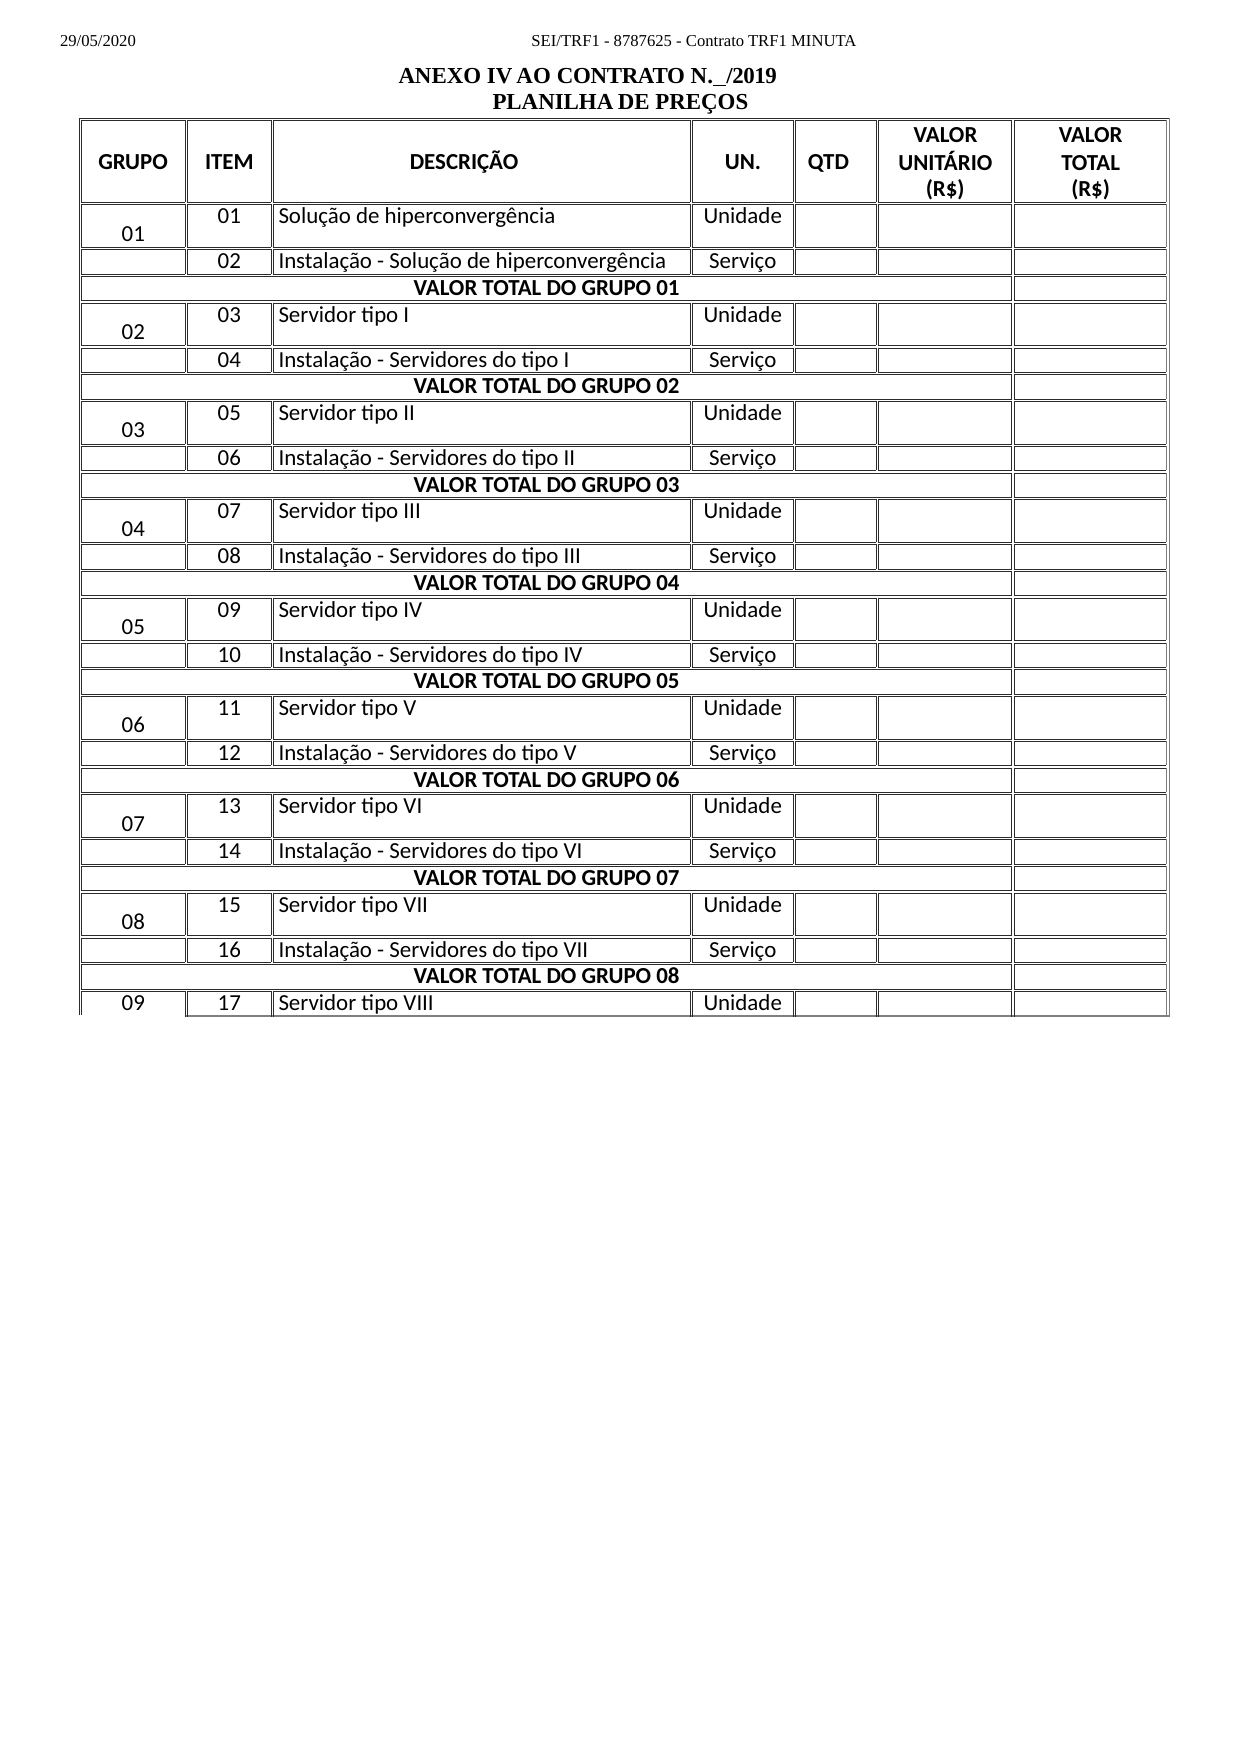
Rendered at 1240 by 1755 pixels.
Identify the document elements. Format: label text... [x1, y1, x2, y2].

table_cell Instalação - Solução de hiperconvergência [274, 250, 690, 273]
table_cell Unidade [693, 304, 793, 345]
table_cell Servidor tipo V [274, 697, 690, 738]
table_cell [1015, 277, 1166, 300]
table_cell [1015, 939, 1166, 962]
table_cell [1015, 670, 1166, 694]
table_cell 08 [82, 894, 185, 935]
table_cell [796, 250, 876, 273]
table_cell [1015, 500, 1166, 542]
table_cell [1015, 867, 1166, 890]
table_cell Serviço [693, 349, 793, 372]
table_header VALOR TOTAL (R$) [1015, 121, 1166, 202]
table_cell [796, 447, 876, 470]
table_cell Servidor tipo VIII [274, 992, 690, 1015]
table_cell 10 [188, 644, 271, 667]
table_cell [796, 992, 876, 1015]
table_cell 05 [188, 402, 271, 443]
table_cell Serviço [693, 742, 793, 765]
table_cell 01 [188, 205, 271, 247]
table_cell Instalação - Servidores do tipo VI [274, 840, 690, 863]
table_cell 03 [188, 304, 271, 345]
table_cell [879, 599, 1011, 640]
table_cell [82, 939, 185, 962]
table_cell [796, 402, 876, 443]
table_cell [1015, 304, 1166, 345]
table_cell VALOR TOTAL DO GRUPO 08 [82, 965, 1011, 989]
table_cell [796, 205, 876, 247]
table_cell [796, 644, 876, 667]
table_cell VALOR TOTAL DO GRUPO 05 [82, 670, 1011, 694]
table_cell [1015, 572, 1166, 595]
table_cell VALOR TOTAL DO GRUPO 06 [82, 769, 1011, 792]
table_cell Unidade [693, 402, 793, 443]
table_cell 05 [82, 599, 185, 640]
table_cell 16 [188, 939, 271, 962]
table_cell Solução de hiperconvergência [274, 205, 690, 247]
table_cell [796, 742, 876, 765]
table_cell [879, 840, 1011, 863]
text ANEXO IV AO CONTRATO N. /2019 PLANILHA DE PREÇOS [398, 62, 843, 115]
table_cell [879, 349, 1011, 372]
table_cell [82, 840, 185, 863]
table_cell VALOR TOTAL DO GRUPO 04 [82, 572, 1011, 595]
table_cell [82, 644, 185, 667]
table_cell Serviço [693, 939, 793, 962]
table_cell [796, 939, 876, 962]
table_cell Serviço [693, 644, 793, 667]
table_cell Servidor tipo I [274, 304, 690, 345]
table_cell [1015, 795, 1166, 837]
table_cell [879, 795, 1011, 837]
table_cell [1015, 250, 1166, 273]
table_cell 01 [82, 205, 185, 247]
table_cell 02 [82, 304, 185, 345]
table_header GRUPO [82, 121, 185, 202]
table_cell Unidade [693, 894, 793, 935]
table_cell [879, 500, 1011, 542]
table_cell [1015, 894, 1166, 935]
table_header VALOR UNITÁRIO (R$) [879, 121, 1011, 202]
table_cell [1015, 402, 1166, 443]
table_cell 09 [82, 992, 185, 1015]
table_cell [879, 644, 1011, 667]
table_cell [1015, 447, 1166, 470]
table_cell 15 [188, 894, 271, 935]
table_cell 09 [188, 599, 271, 640]
table_cell [1015, 474, 1166, 497]
table_cell [82, 545, 185, 568]
table_cell Instalação - Servidores do tipo I [274, 349, 690, 372]
table_cell [879, 447, 1011, 470]
table_cell Serviço [693, 250, 793, 273]
table_cell Unidade [693, 697, 793, 738]
table_cell [879, 742, 1011, 765]
table_header DESCRIÇÃO [274, 121, 690, 202]
table_cell [1015, 840, 1166, 863]
table_cell [879, 939, 1011, 962]
table_cell [1015, 375, 1166, 399]
table_cell 08 [188, 545, 271, 568]
table_cell [796, 697, 876, 738]
table_cell 07 [82, 795, 185, 837]
table_cell [879, 545, 1011, 568]
table_cell Unidade [693, 205, 793, 247]
table_cell [82, 250, 185, 273]
table_cell 04 [82, 500, 185, 542]
table_cell Servidor tipo VI [274, 795, 690, 837]
table_cell Unidade [693, 795, 793, 837]
table_cell [1015, 992, 1166, 1015]
table_cell Instalação - Servidores do tipo IV [274, 644, 690, 667]
table_cell 17 [188, 992, 271, 1015]
table_cell VALOR TOTAL DO GRUPO 03 [82, 474, 1011, 497]
table_cell 14 [188, 840, 271, 863]
table_cell [879, 402, 1011, 443]
table_cell [1015, 742, 1166, 765]
table_cell [1015, 644, 1166, 667]
table_cell [796, 599, 876, 640]
table_cell [1015, 599, 1166, 640]
table_cell [796, 894, 876, 935]
table_cell [82, 742, 185, 765]
table_cell [796, 349, 876, 372]
table_cell [82, 349, 185, 372]
table_cell Serviço [693, 840, 793, 863]
table_cell [796, 545, 876, 568]
table_cell Unidade [693, 599, 793, 640]
table_cell [82, 447, 185, 470]
table_cell [1015, 697, 1166, 738]
table_cell 03 [82, 402, 185, 443]
table_header UN. [693, 121, 793, 202]
table_cell Serviço [693, 545, 793, 568]
table_cell VALOR TOTAL DO GRUPO 07 [82, 867, 1011, 890]
table_cell 07 [188, 500, 271, 542]
table_cell [879, 894, 1011, 935]
table_cell Serviço [693, 447, 793, 470]
table_cell [879, 205, 1011, 247]
table_cell 06 [82, 697, 185, 738]
table_cell Servidor tipo III [274, 500, 690, 542]
table_cell 06 [188, 447, 271, 470]
table_cell Servidor tipo II [274, 402, 690, 443]
table_cell [879, 697, 1011, 738]
table_cell [796, 304, 876, 345]
table_cell [1015, 545, 1166, 568]
table_cell [879, 992, 1011, 1015]
table_cell VALOR TOTAL DO GRUPO 01 [82, 277, 1011, 300]
table_cell Servidor tipo VII [274, 894, 690, 935]
table_header QTD [796, 121, 876, 202]
table_cell 13 [188, 795, 271, 837]
table_cell [879, 250, 1011, 273]
table_cell 04 [188, 349, 271, 372]
table_cell [1015, 965, 1166, 989]
table_cell [879, 304, 1011, 345]
table_cell [796, 840, 876, 863]
table_cell 02 [188, 250, 271, 273]
table_cell Unidade [693, 992, 793, 1015]
table_cell VALOR TOTAL DO GRUPO 02 [82, 375, 1011, 399]
table_cell Instalação - Servidores do tipo V [274, 742, 690, 765]
table_cell [796, 500, 876, 542]
table_cell [1015, 349, 1166, 372]
table_cell Servidor tipo IV [274, 599, 690, 640]
table_cell Instalação - Servidores do tipo III [274, 545, 690, 568]
table_cell [796, 795, 876, 837]
table_cell 11 [188, 697, 271, 738]
table_cell Unidade [693, 500, 793, 542]
table_cell Instalação - Servidores do tipo II [274, 447, 690, 470]
table_cell [1015, 205, 1166, 247]
table_cell 12 [188, 742, 271, 765]
table_cell Instalação - Servidores do tipo VII [274, 939, 690, 962]
table_header ITEM [188, 121, 271, 202]
table_cell [1015, 769, 1166, 792]
